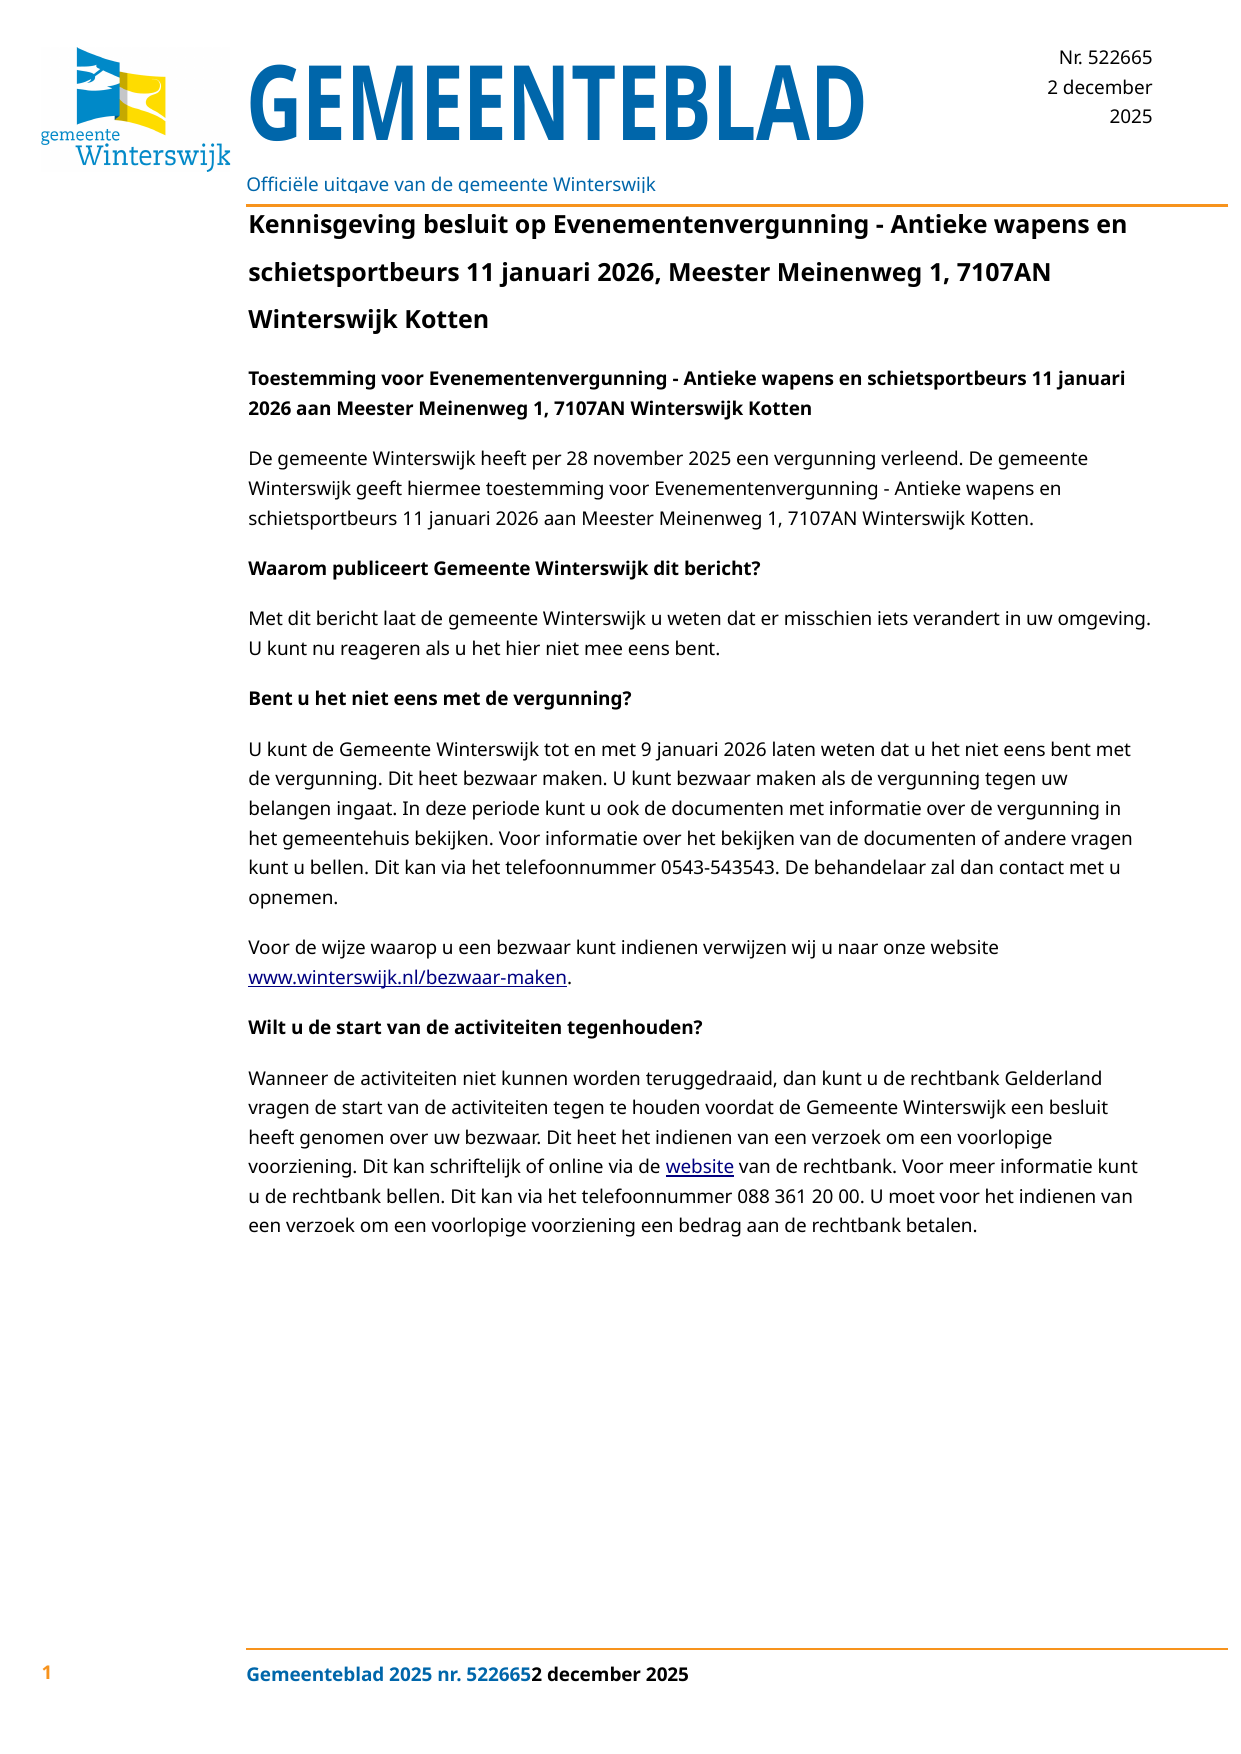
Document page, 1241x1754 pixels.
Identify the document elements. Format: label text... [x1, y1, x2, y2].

text U kunt de Gemeente Winterswijk tot en met 9 januari 2026 laten weten dat u het niet eens bent met de vergunning. Dit heet bezwaar maken. U kunt bezwaar maken als de vergunning tegen uw belangen ingaat. In deze periode kunt u ook de documenten met informatie over de vergunning in het gemeentehuis bekijken. Voor informatie over het bekijken van de documenten of andere vragen kunt u bellen. Dit kan via het telefoonnummer 0543-543543. De behandelaar zal dan contact met u opnemen. [248, 736, 1152, 909]
text Bent u het niet eens met de vergunning? [248, 686, 1152, 711]
picture [225, 153, 231, 162]
picture [41, 47, 231, 172]
text Kennisgeving besluit op Evenementenvergunning - Antieke wapens en schietsportbeurs 11 januari 2026, Meester Meinenweg 1, 7107AN Winterswijk Kotten [248, 207, 1152, 336]
text Met dit bericht laat de gemeente Winterswijk u weten dat er misschien iets verandert in uw omgeving. U kunt nu reageren als u het hier niet mee eens bent. [248, 606, 1152, 661]
text Voor de wijze waarop u een bezwaar kunt indienen verwijzen wij u naar onze website www.winterswijk.nl/bezwaar-maken. [248, 934, 1152, 989]
text Wanneer de activiteiten niet kunnen worden teruggedraaid, dan kunt u de rechtbank Gelderland vragen de start van de activiteiten tegen te houden voordat de Gemeente Winterswijk een besluit heeft genomen over uw bezwaar. Dit heet het indienen van een verzoek om een voorlopige voorziening. Dit kan schriftelijk of online via de website van de rechtbank. Voor meer informatie kunt u de rechtbank bellen. Dit kan via het telefoonnummer 088 361 20 00. U moet voor het indienen van een verzoek om een voorlopige voorziening een bedrag aan de rechtbank betalen. [248, 1065, 1152, 1238]
text De gemeente Winterswijk heeft per 28 november 2025 een vergunning verleend. De gemeente Winterswijk geeft hiermee toestemming voor Evenementenvergunning - Antieke wapens en schietsportbeurs 11 januari 2026 aan Meester Meinenweg 1, 7107AN Winterswijk Kotten. [248, 446, 1152, 530]
text Waarom publiceert Gemeente Winterswijk dit bericht? [248, 555, 1152, 581]
text Toestemming voor Evenementenvergunning - Antieke wapens en schietsportbeurs 11 januari 2026 aan Meester Meinenweg 1, 7107AN Winterswijk Kotten [248, 366, 1152, 421]
text Wilt u de start van de activiteiten tegenhouden? [248, 1014, 1152, 1040]
